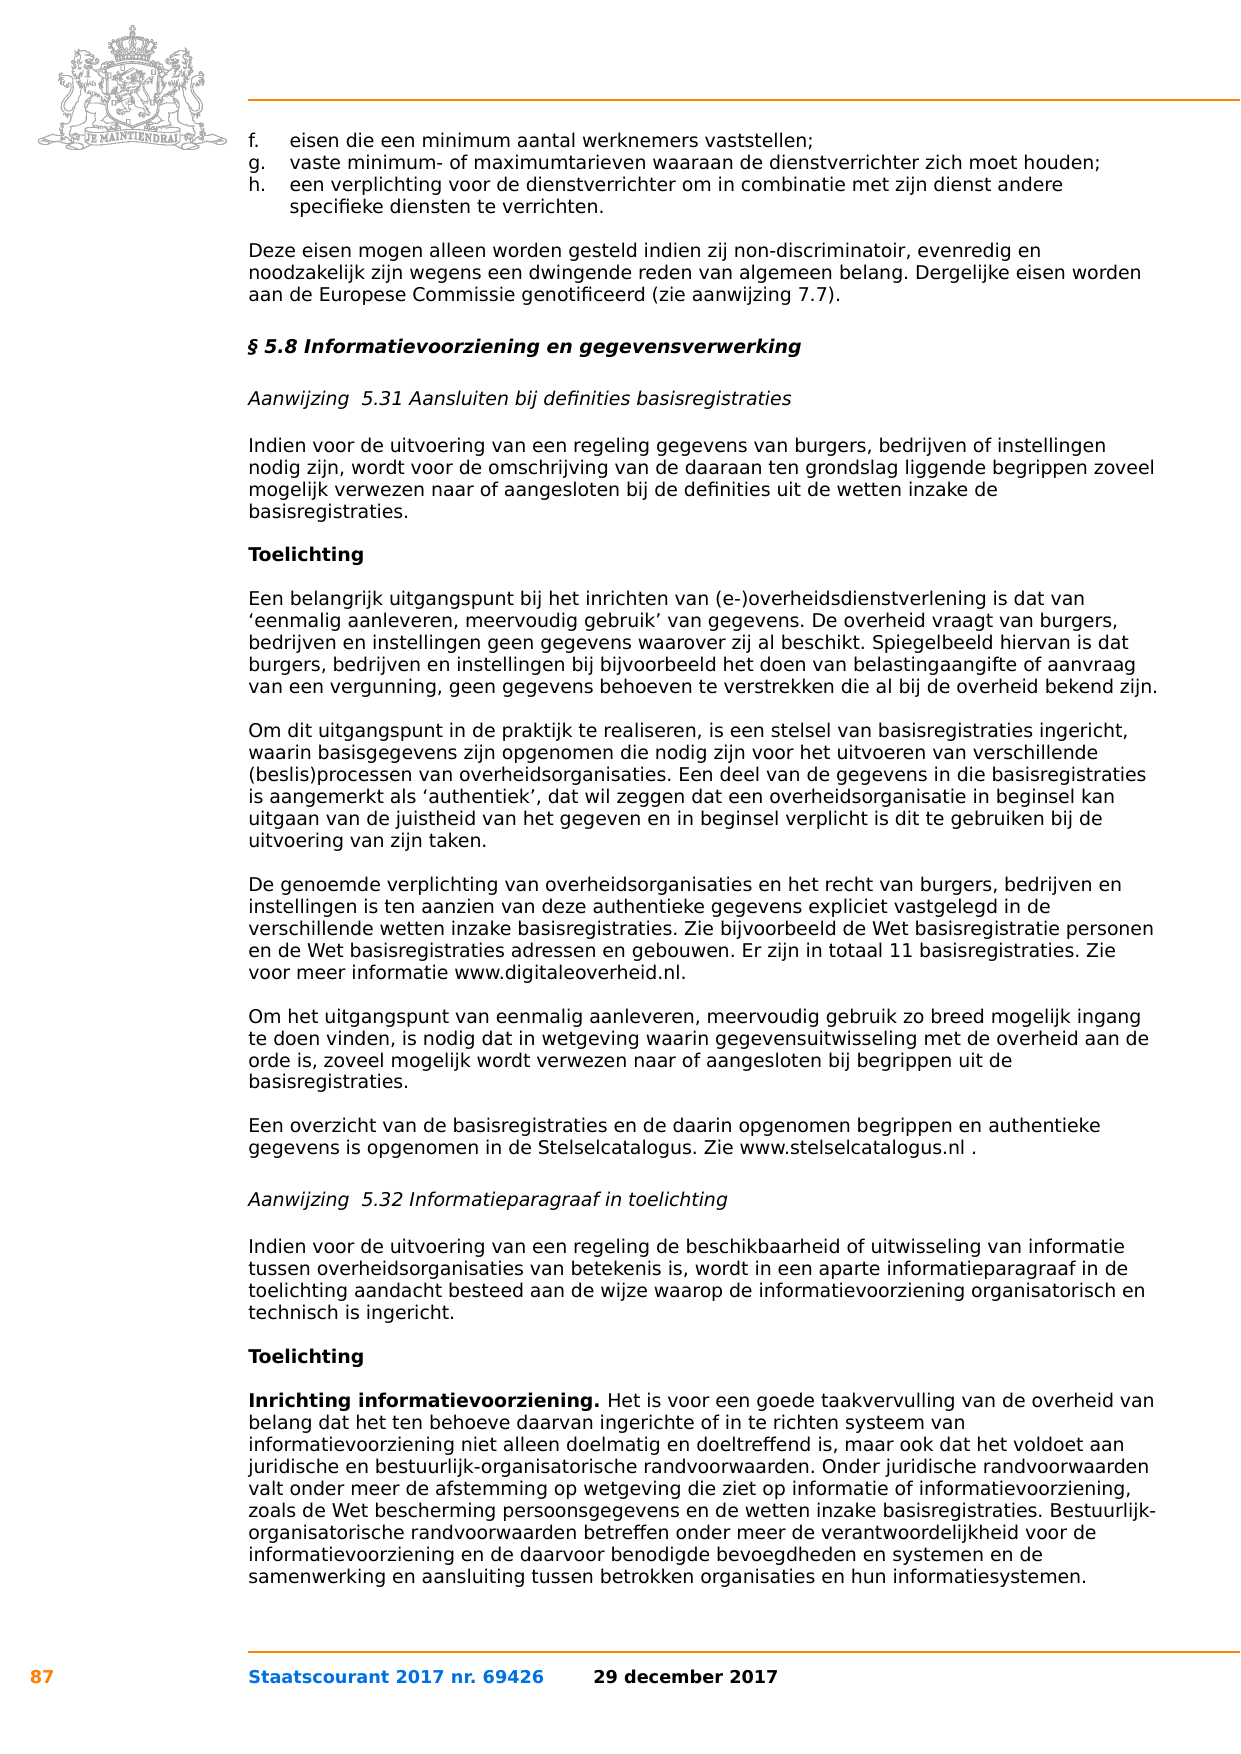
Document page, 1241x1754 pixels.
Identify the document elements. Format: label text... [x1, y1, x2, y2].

text Om dit uitgangspunt in de praktijk te realiseren, is een stelsel van basisregistraties ingericht, waarin basisgegevens zijn opgenomen die nodig zijn voor het uitvoeren van verschillende (beslis)processen van overheidsorganisaties. Een deel van de gegevens in die basisregistraties is aangemerkt als ‘authentiek’, dat wil zeggen dat een overheidsorganisatie in beginsel kan uitgaan van de juistheid van het gegeven en in beginsel verplicht is dit te gebruiken bij de uitvoering van zijn taken. [248, 720, 1163, 852]
text Deze eisen mogen alleen worden gesteld indien zij non-discriminatoir, evenredig en noodzakelijk zijn wegens een dwingende reden van algemeen belang. Dergelijke eisen worden aan de Europese Commissie genotificeerd (zie aanwijzing 7.7). [248, 240, 1163, 306]
text Inrichting informatievoorziening. Het is voor een goede taakvervulling van de overheid van belang dat het ten behoeve daarvan ingerichte of in te richten systeem van informatievoorziening niet alleen doelmatig en doeltreffend is, maar ook dat het voldoet aan juridische en bestuurlijk-organisatorische randvoorwaarden. Onder juridische randvoorwaarden valt onder meer de afstemming op wetgeving die ziet op informatie of informatievoorziening, zoals de Wet bescherming persoonsgegevens en de wetten inzake basisregistraties. Bestuurlijk-organisatorische randvoorwaarden betreffen onder meer de verantwoordelijkheid voor de informatievoorziening en de daarvoor benodigde bevoegdheden en systemen en de samenwerking en aansluiting tussen betrokken organisaties en hun informatiesystemen. [248, 1390, 1163, 1588]
text g. vaste minimum- of maximumtarieven waaraan de dienstverrichter zich moet houden; [248, 152, 1163, 174]
subtitle § 5.8 Informatievoorziening en gegevensverwerking [248, 336, 1163, 358]
text Indien voor de uitvoering van een regeling gegevens van burgers, bedrijven of instellingen nodig zijn, wordt voor de omschrijving van de daaraan ten grondslag liggende begrippen zoveel mogelijk verwezen naar of aangesloten bij de definities uit de wetten inzake de basisregistraties. [248, 434, 1163, 522]
text Om het uitgangspunt van eenmalig aanleveren, meervoudig gebruik zo breed mogelijk ingang te doen vinden, is nodig dat in wetgeving waarin gegevensuitwisseling met de overheid aan de orde is, zoveel mogelijk wordt verwezen naar of aangesloten bij begrippen uit de basisregistraties. [248, 1006, 1163, 1093]
text De genoemde verplichting van overheidsorganisaties en het recht van burgers, bedrijven en instellingen is ten aanzien van deze authentieke gegevens expliciet vastgelegd in de verschillende wetten inzake basisregistraties. Zie bijvoorbeeld de Wet basisregistratie personen en de Wet basisregistraties adressen en gebouwen. Er zijn in totaal 11 basisregistraties. Zie voor meer informatie www.digitaleoverheid.nl. [248, 874, 1163, 984]
picture [38, 25, 227, 150]
text f. eisen die een minimum aantal werknemers vaststellen; [248, 130, 1163, 152]
subtitle Toelichting [248, 1346, 1163, 1368]
text h. een verplichting voor de dienstverrichter om in combinatie met zijn dienst andere specifieke diensten te verrichten. [248, 174, 1163, 218]
text Een belangrijk uitgangspunt bij het inrichten van (e-)overheidsdienstverlening is dat van ‘eenmalig aanleveren, meervoudig gebruik’ van gegevens. De overheid vraagt van burgers, bedrijven en instellingen geen gegevens waarover zij al beschikt. Spiegelbeeld hiervan is dat burgers, bedrijven en instellingen bij bijvoorbeeld het doen van belastingaangifte of aanvraag van een vergunning, geen gegevens behoeven te verstrekken die al bij de overheid bekend zijn. [248, 588, 1163, 698]
text Indien voor de uitvoering van een regeling de beschikbaarheid of uitwisseling van informatie tussen overheidsorganisaties van betekenis is, wordt in een aparte informatieparagraaf in de toelichting aandacht besteed aan de wijze waarop de informatievoorziening organisatorisch en technisch is ingericht. [248, 1236, 1163, 1324]
subtitle Toelichting [248, 544, 1163, 566]
subtitle Aanwijzing 5.32 Informatieparagraaf in toelichting [248, 1189, 1163, 1211]
text Een overzicht van de basisregistraties en de daarin opgenomen begrippen en authentieke gegevens is opgenomen in de Stelselcatalogus. Zie www.stelselcatalogus.nl . [248, 1115, 1163, 1159]
subtitle Aanwijzing 5.31 Aansluiten bij definities basisregistraties [248, 388, 1163, 409]
